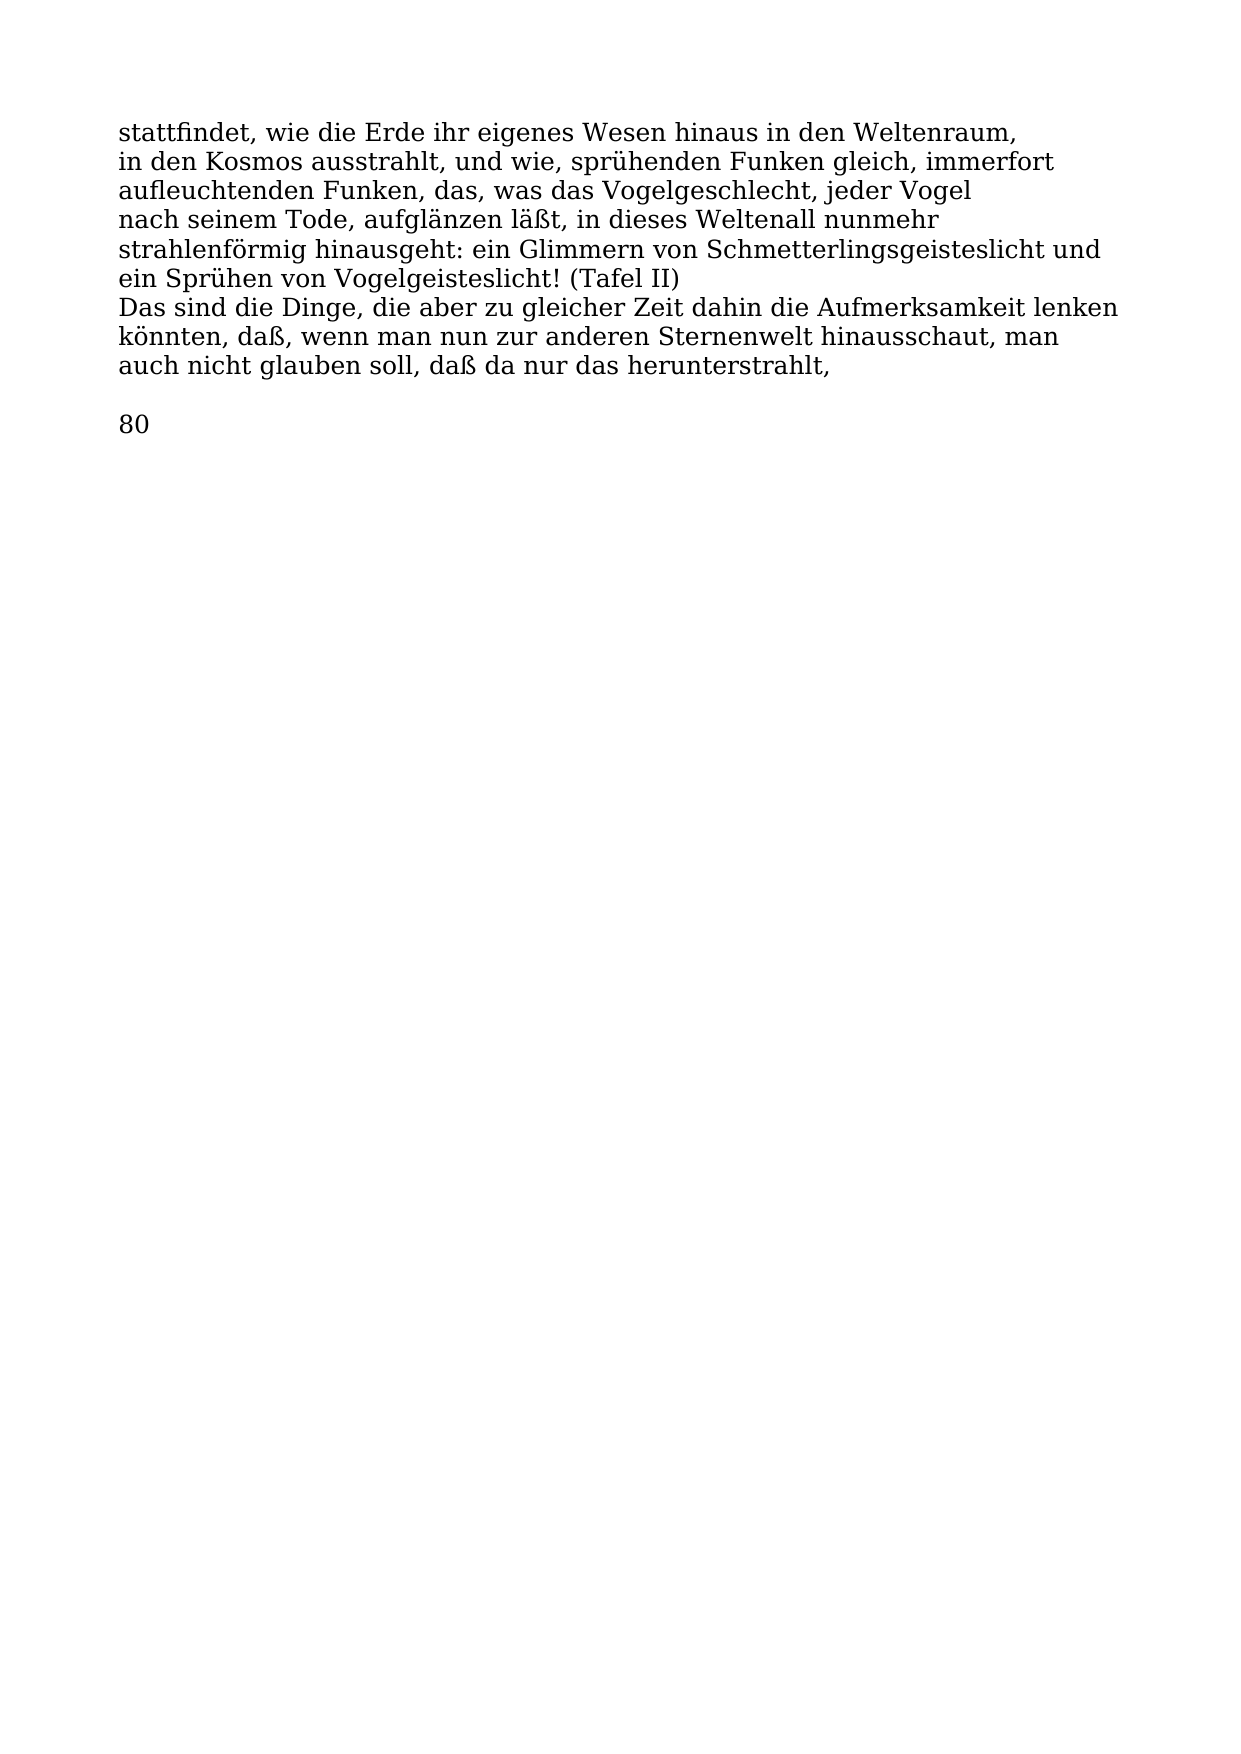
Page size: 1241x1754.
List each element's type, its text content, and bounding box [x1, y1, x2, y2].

text 80 [118, 410, 1122, 439]
text nach seinem Tode, aufglänzen läßt, in dieses Weltenall nunmehr strahlenförmig hinausgeht: ein Glimmern von Schmetterlingsgeisteslicht und [118, 206, 1122, 264]
text in den Kosmos ausstrahlt, und wie, sprühenden Funken gleich, immerfort aufleuchtenden Funken, das, was das Vogelgeschlecht, jeder Vogel [118, 147, 1122, 206]
text ein Sprühen von Vogelgeisteslicht! (Tafel II) [118, 264, 1122, 293]
text stattfindet, wie die Erde ihr eigenes Wesen hinaus in den Weltenraum, [118, 118, 1122, 147]
text Das sind die Dinge, die aber zu gleicher Zeit dahin die Aufmerksamkeit lenken könnten, daß, wenn man nun zur anderen Sternenwelt hinausschaut, man auch nicht glauben soll, daß da nur das herunterstrahlt, [118, 293, 1122, 381]
